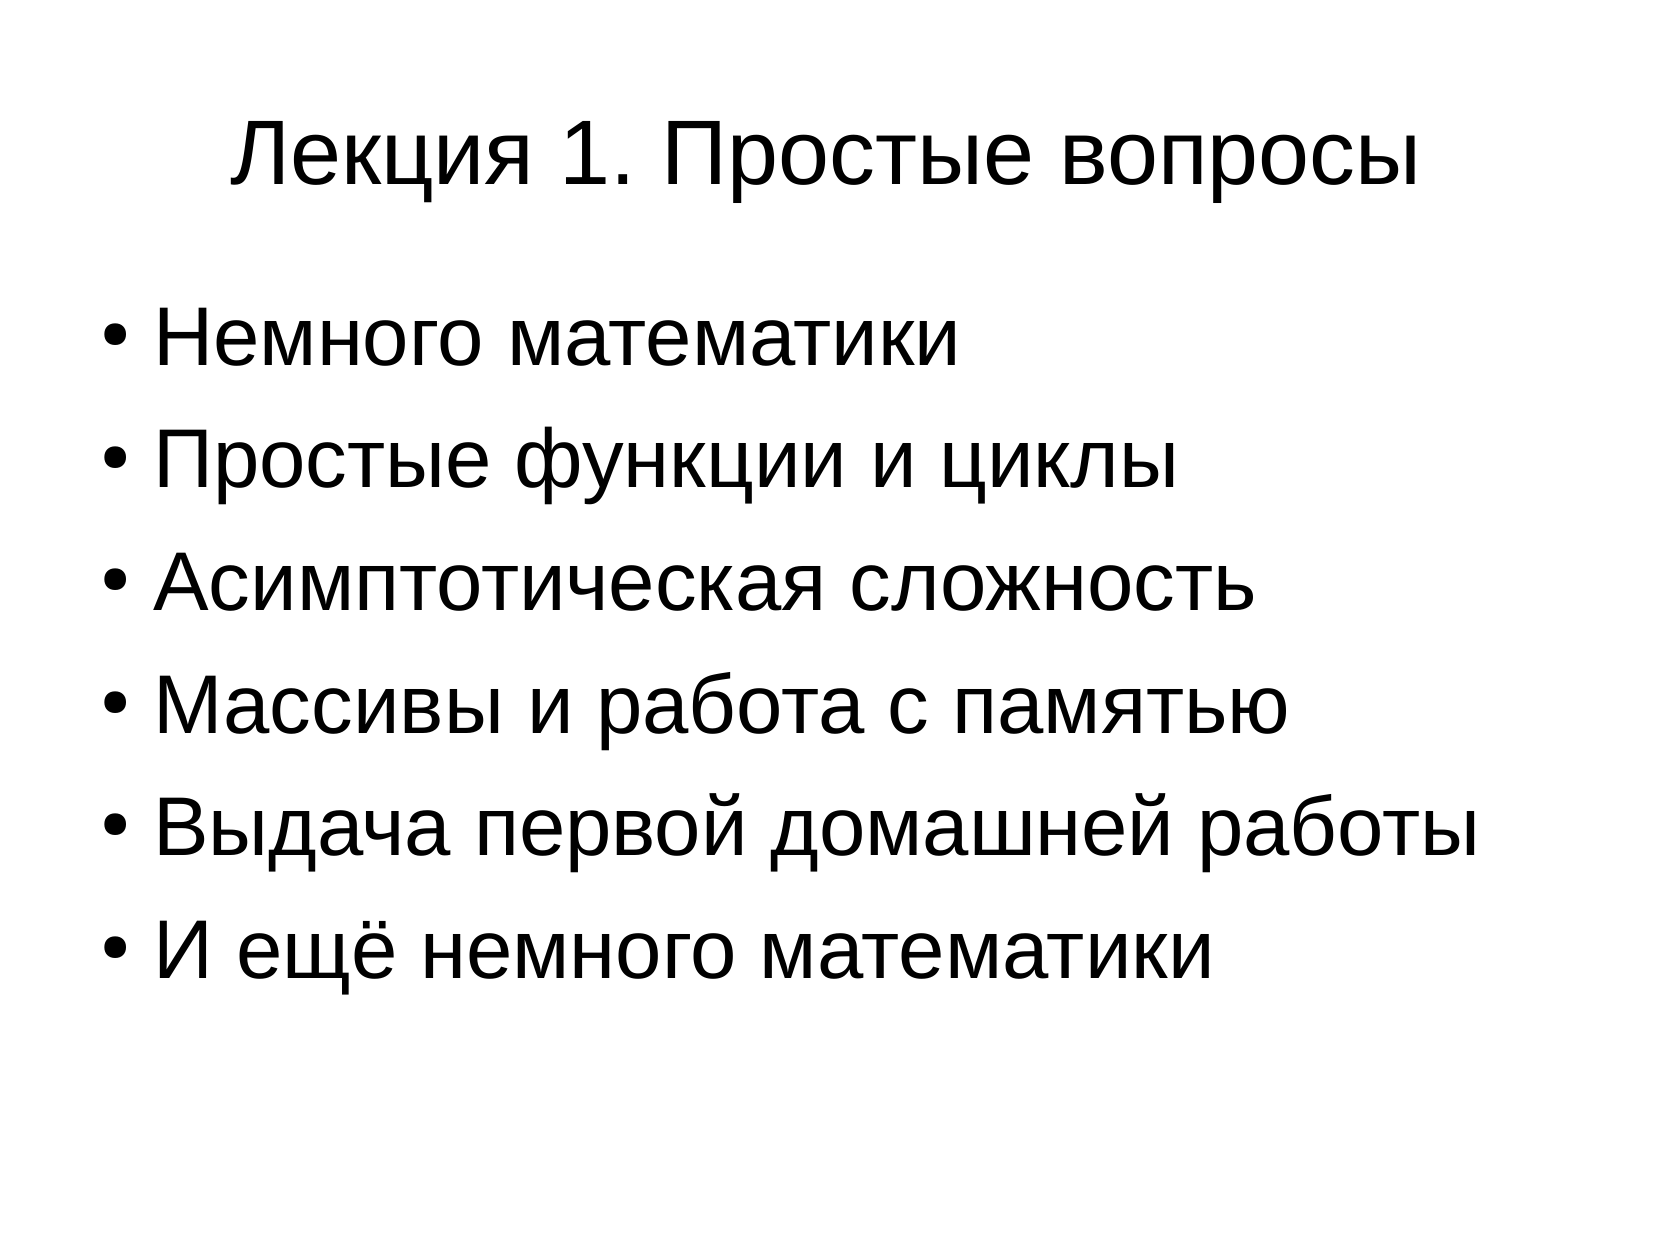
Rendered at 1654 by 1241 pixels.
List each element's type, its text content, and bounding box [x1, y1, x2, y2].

list Немного математики Простые функции и циклы Асимптотическая сложность Массивы и работа с памятью Выдача первой домашней работы И ещё немного математики [82, 290, 1571, 1010]
title Лекция 1. Простые вопросы [82, 49, 1571, 257]
